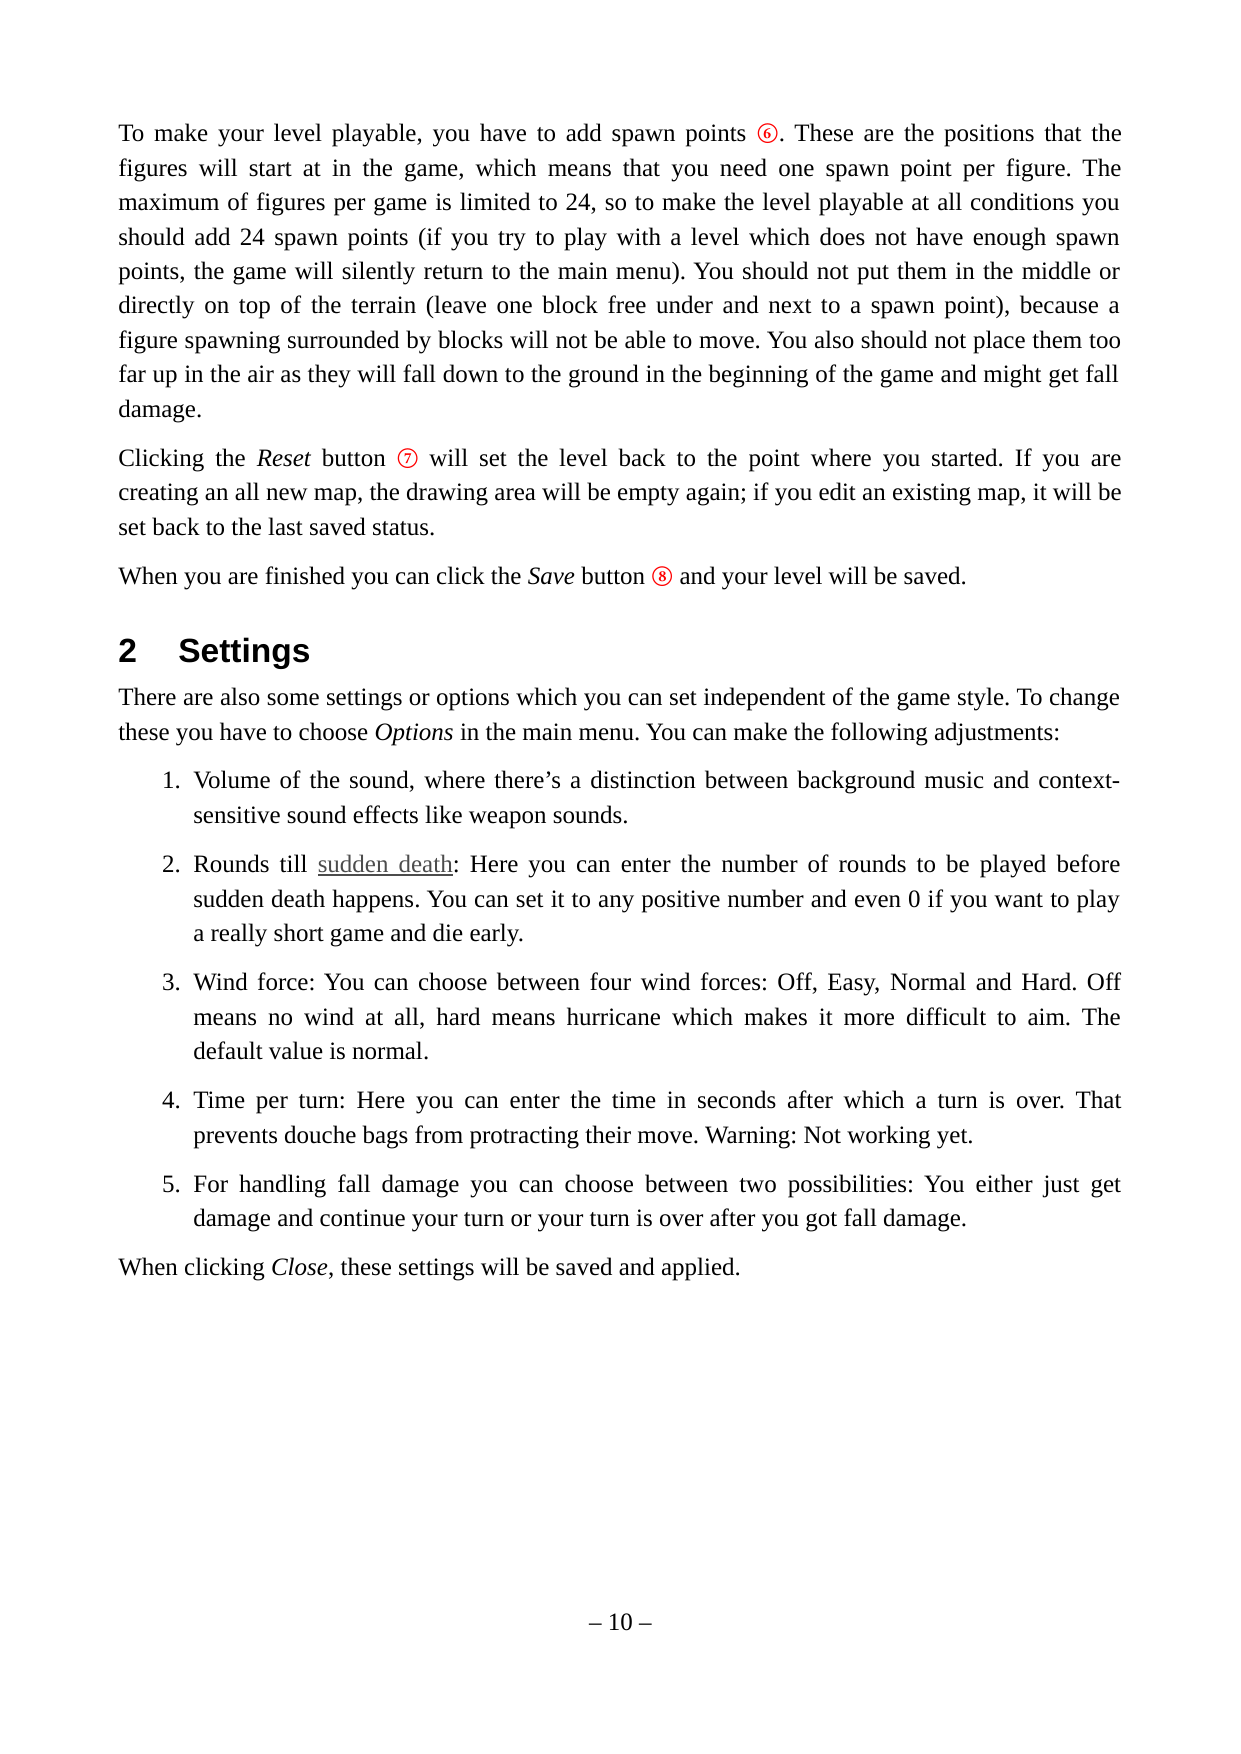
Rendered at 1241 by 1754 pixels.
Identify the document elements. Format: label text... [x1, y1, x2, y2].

text To make your level playable, you have to add spawn points ⑥. These are the positions that the figures will start at in the game, which means that you need one spawn point per figure. The maximum of figures per game is limited to 24, so to make the level playable at all conditions you should add 24 spawn points (if you try to play with a level which does not have enough spawn points, the game will silently return to the main menu). You should not put them in the middle or directly on top of the terrain (leave one block free under and next to a spawn point), because a figure spawning surrounded by blocks will not be able to move. You also should not place them too far up in the air as they will fall down to the ground in the beginning of the game and might get fall damage. [118, 118, 1122, 423]
list Rounds till sudden death: Here you can enter the number of rounds to be played before sudden death happens. You can set it to any positive number and even 0 if you want to play a really short game and die early. [156, 849, 1122, 947]
text Clicking the Reset button ⑦ will set the level back to the point where you started. If you are creating an all new map, the drawing area will be empty again; if you edit an existing map, it will be set back to the last saved status. [118, 443, 1122, 541]
list Wind force: You can choose between four wind forces: Off, Easy, Normal and Hard. Off means no wind at all, hard means hurricane which makes it more difficult to aim. The default value is normal. [156, 967, 1122, 1065]
text When you are finished you can click the Save button ⑧ and your level will be saved. [118, 561, 1122, 590]
list Time per turn: Here you can enter the time in seconds after which a turn is over. That prevents douche bags from protracting their move. Warning: Not working yet. [156, 1085, 1122, 1148]
text When clicking Close, these settings will be saved and applied. [118, 1252, 1122, 1281]
subtitle Settings [118, 631, 1122, 669]
list Volume of the sound, where there’s a distinction between background music and context-sensitive sound effects like weapon sounds. [156, 766, 1122, 829]
list For handling fall damage you can choose between two possibilities: You either just get damage and continue your turn or your turn is over after you got fall damage. [156, 1169, 1122, 1232]
text There are also some settings or options which you can set independent of the game style. To change these you have to choose Options in the main menu. You can make the following adjustments: [118, 682, 1122, 745]
